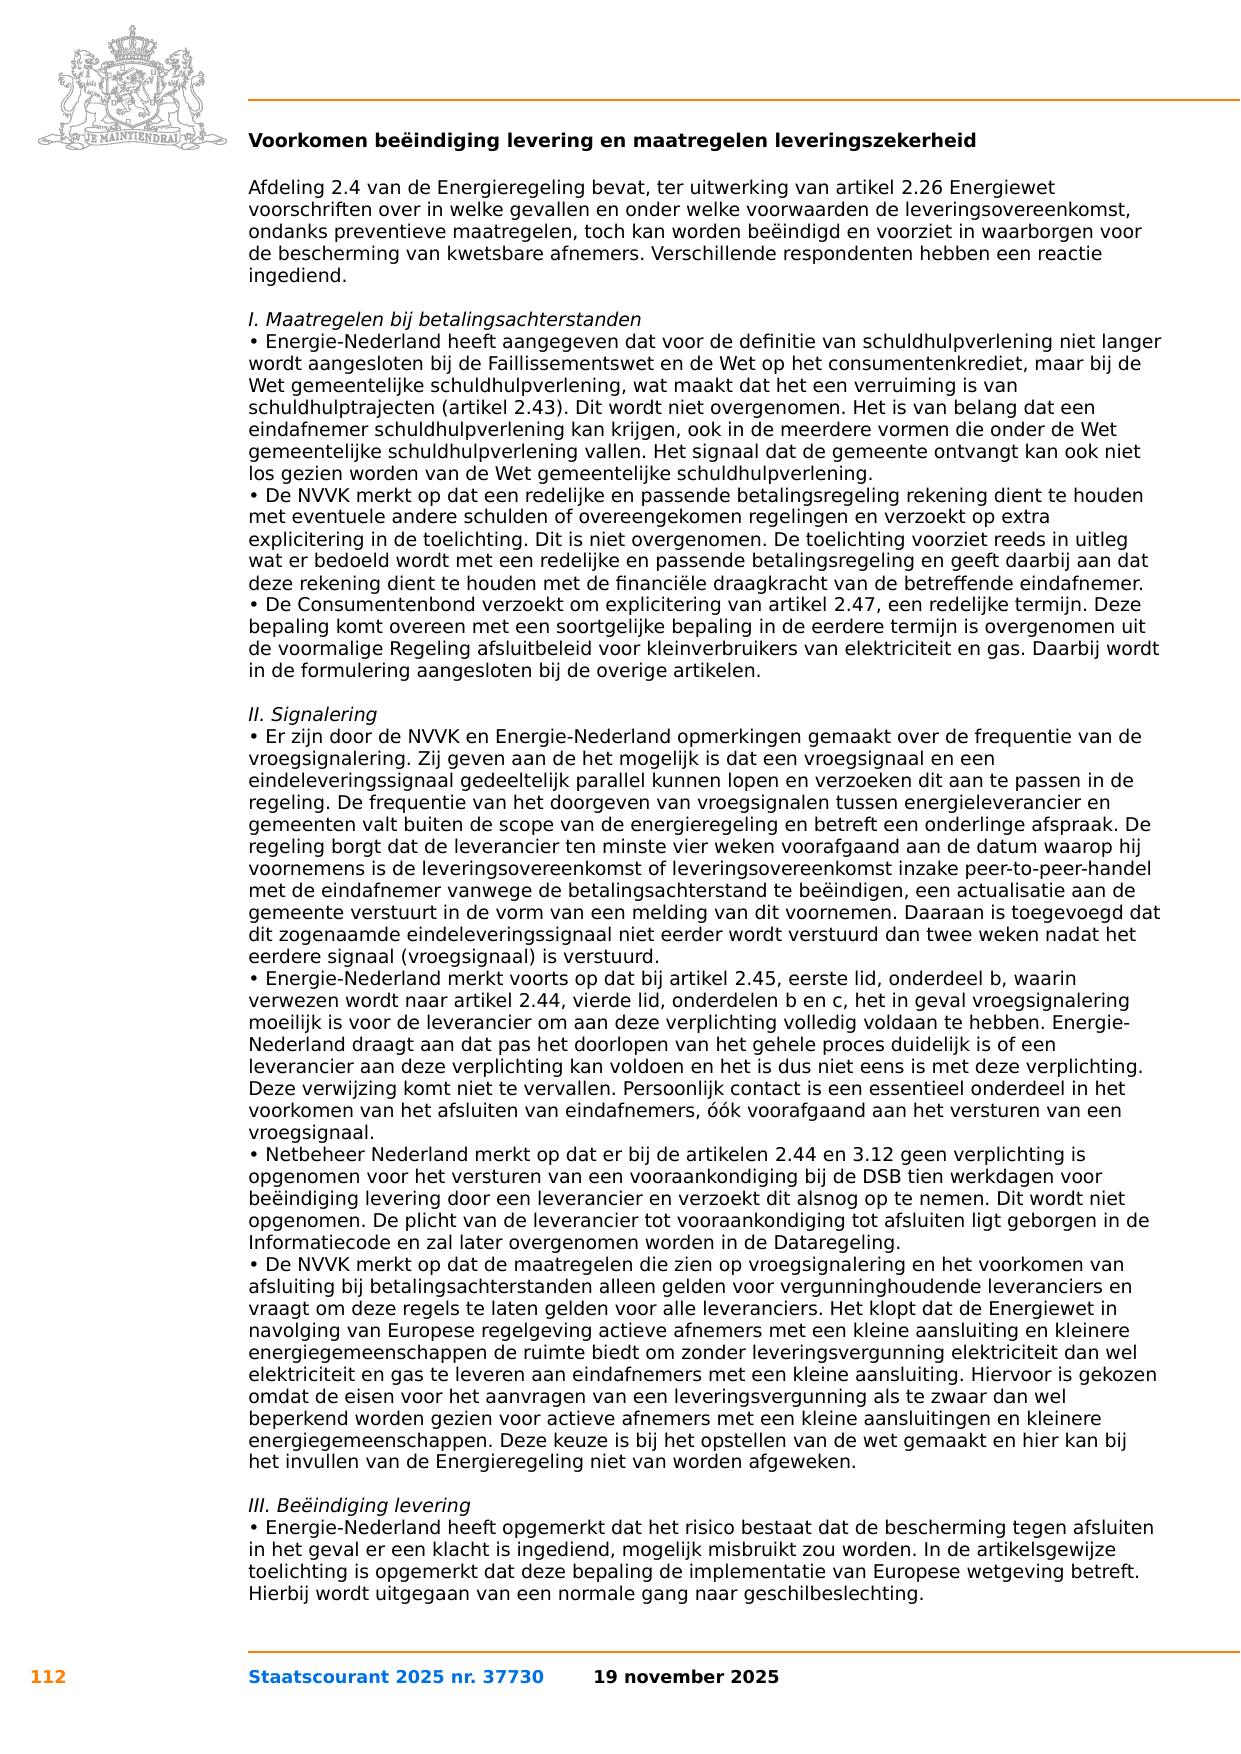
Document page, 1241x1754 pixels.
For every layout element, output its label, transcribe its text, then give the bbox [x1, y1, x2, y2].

text Afdeling 2.4 van de Energieregeling bevat, ter uitwerking van artikel 2.26 Energiewet voorschriften over in welke gevallen en onder welke voorwaarden de leveringsovereenkomst, ondanks preventieve maatregelen, toch kan worden beëindigd en voorziet in waarborgen voor de bescherming van kwetsbare afnemers. Verschillende respondenten hebben een reactie ingediend. [248, 177, 1163, 287]
subtitle II. Signalering [248, 704, 1163, 726]
subtitle III. Beëindiging levering [248, 1495, 1163, 1517]
picture [38, 25, 227, 150]
text • Energie-Nederland heeft opgemerkt dat het risico bestaat dat de bescherming tegen afsluiten in het geval er een klacht is ingediend, mogelijk misbruikt zou worden. In de artikelsgewijze toelichting is opgemerkt dat deze bepaling de implementatie van Europese wetgeving betreft. Hierbij wordt uitgegaan van een normale gang naar geschilbeslechting. [248, 1517, 1163, 1605]
text • Energie-Nederland merkt voorts op dat bij artikel 2.45, eerste lid, onderdeel b, waarin verwezen wordt naar artikel 2.44, vierde lid, onderdelen b en c, het in geval vroegsignalering moeilijk is voor de leverancier om aan deze verplichting volledig voldaan te hebben. Energie-Nederland draagt aan dat pas het doorlopen van het gehele proces duidelijk is of een leverancier aan deze verplichting kan voldoen en het is dus niet eens is met deze verplichting. Deze verwijzing komt niet te vervallen. Persoonlijk contact is een essentieel onderdeel in het voorkomen van het afsluiten van eindafnemers, óók voorafgaand aan het versturen van een vroegsignaal. [248, 968, 1163, 1144]
text • De NVVK merkt op dat de maatregelen die zien op vroegsignalering en het voorkomen van afsluiting bij betalingsachterstanden alleen gelden voor vergunninghoudende leveranciers en vraagt om deze regels te laten gelden voor alle leveranciers. Het klopt dat de Energiewet in navolging van Europese regelgeving actieve afnemers met een kleine aansluiting en kleinere energiegemeenschappen de ruimte biedt om zonder leveringsvergunning elektriciteit dan wel elektriciteit en gas te leveren aan eindafnemers met een kleine aansluiting. Hiervoor is gekozen omdat de eisen voor het aanvragen van een leveringsvergunning als te zwaar dan wel beperkend worden gezien voor actieve afnemers met een kleine aansluitingen en kleinere energiegemeenschappen. Deze keuze is bij het opstellen van de wet gemaakt en hier kan bij het invullen van de Energieregeling niet van worden afgeweken. [248, 1254, 1163, 1473]
text • De NVVK merkt op dat een redelijke en passende betalingsregeling rekening dient te houden met eventuele andere schulden of overeengekomen regelingen en verzoekt op extra explicitering in de toelichting. Dit is niet overgenomen. De toelichting voorziet reeds in uitleg wat er bedoeld wordt met een redelijke en passende betalingsregeling en geeft daarbij aan dat deze rekening dient te houden met de financiële draagkracht van de betreffende eindafnemer. [248, 484, 1163, 594]
text • Netbeheer Nederland merkt op dat er bij de artikelen 2.44 en 3.12 geen verplichting is opgenomen voor het versturen van een vooraankondiging bij de DSB tien werkdagen voor beëindiging levering door een leverancier en verzoekt dit alsnog op te nemen. Dit wordt niet opgenomen. De plicht van de leverancier tot vooraankondiging tot afsluiten ligt geborgen in de Informatiecode en zal later overgenomen worden in de Dataregeling. [248, 1144, 1163, 1254]
text • De Consumentenbond verzoekt om explicitering van artikel 2.47, een redelijke termijn. Deze bepaling komt overeen met een soortgelijke bepaling in de eerdere termijn is overgenomen uit de voormalige Regeling afsluitbeleid voor kleinverbruikers van elektriciteit en gas. Daarbij wordt in de formulering aangesloten bij de overige artikelen. [248, 594, 1163, 682]
text • Er zijn door de NVVK en Energie-Nederland opmerkingen gemaakt over de frequentie van de vroegsignalering. Zij geven aan de het mogelijk is dat een vroegsignaal en een eindeleveringssignaal gedeeltelijk parallel kunnen lopen en verzoeken dit aan te passen in de regeling. De frequentie van het doorgeven van vroegsignalen tussen energieleverancier en gemeenten valt buiten de scope van de energieregeling en betreft een onderlinge afspraak. De regeling borgt dat de leverancier ten minste vier weken voorafgaand aan de datum waarop hij voornemens is de leveringsovereenkomst of leveringsovereenkomst inzake peer-to-peer-handel met de eindafnemer vanwege de betalingsachterstand te beëindigen, een actualisatie aan de gemeente verstuurt in de vorm van een melding van dit voornemen. Daaraan is toegevoegd dat dit zogenaamde eindeleveringssignaal niet eerder wordt verstuurd dan twee weken nadat het eerdere signaal (vroegsignaal) is verstuurd. [248, 726, 1163, 968]
subtitle I. Maatregelen bij betalingsachterstanden [248, 309, 1163, 331]
subtitle Voorkomen beëindiging levering en maatregelen leveringszekerheid [248, 130, 1163, 152]
text • Energie-Nederland heeft aangegeven dat voor de definitie van schuldhulpverlening niet langer wordt aangesloten bij de Faillissementswet en de Wet op het consumentenkrediet, maar bij de Wet gemeentelijke schuldhulpverlening, wat maakt dat het een verruiming is van schuldhulptrajecten (artikel 2.43). Dit wordt niet overgenomen. Het is van belang dat een eindafnemer schuldhulpverlening kan krijgen, ook in de meerdere vormen die onder de Wet gemeentelijke schuldhulpverlening vallen. Het signaal dat de gemeente ontvangt kan ook niet los gezien worden van de Wet gemeentelijke schuldhulpverlening. [248, 331, 1163, 484]
